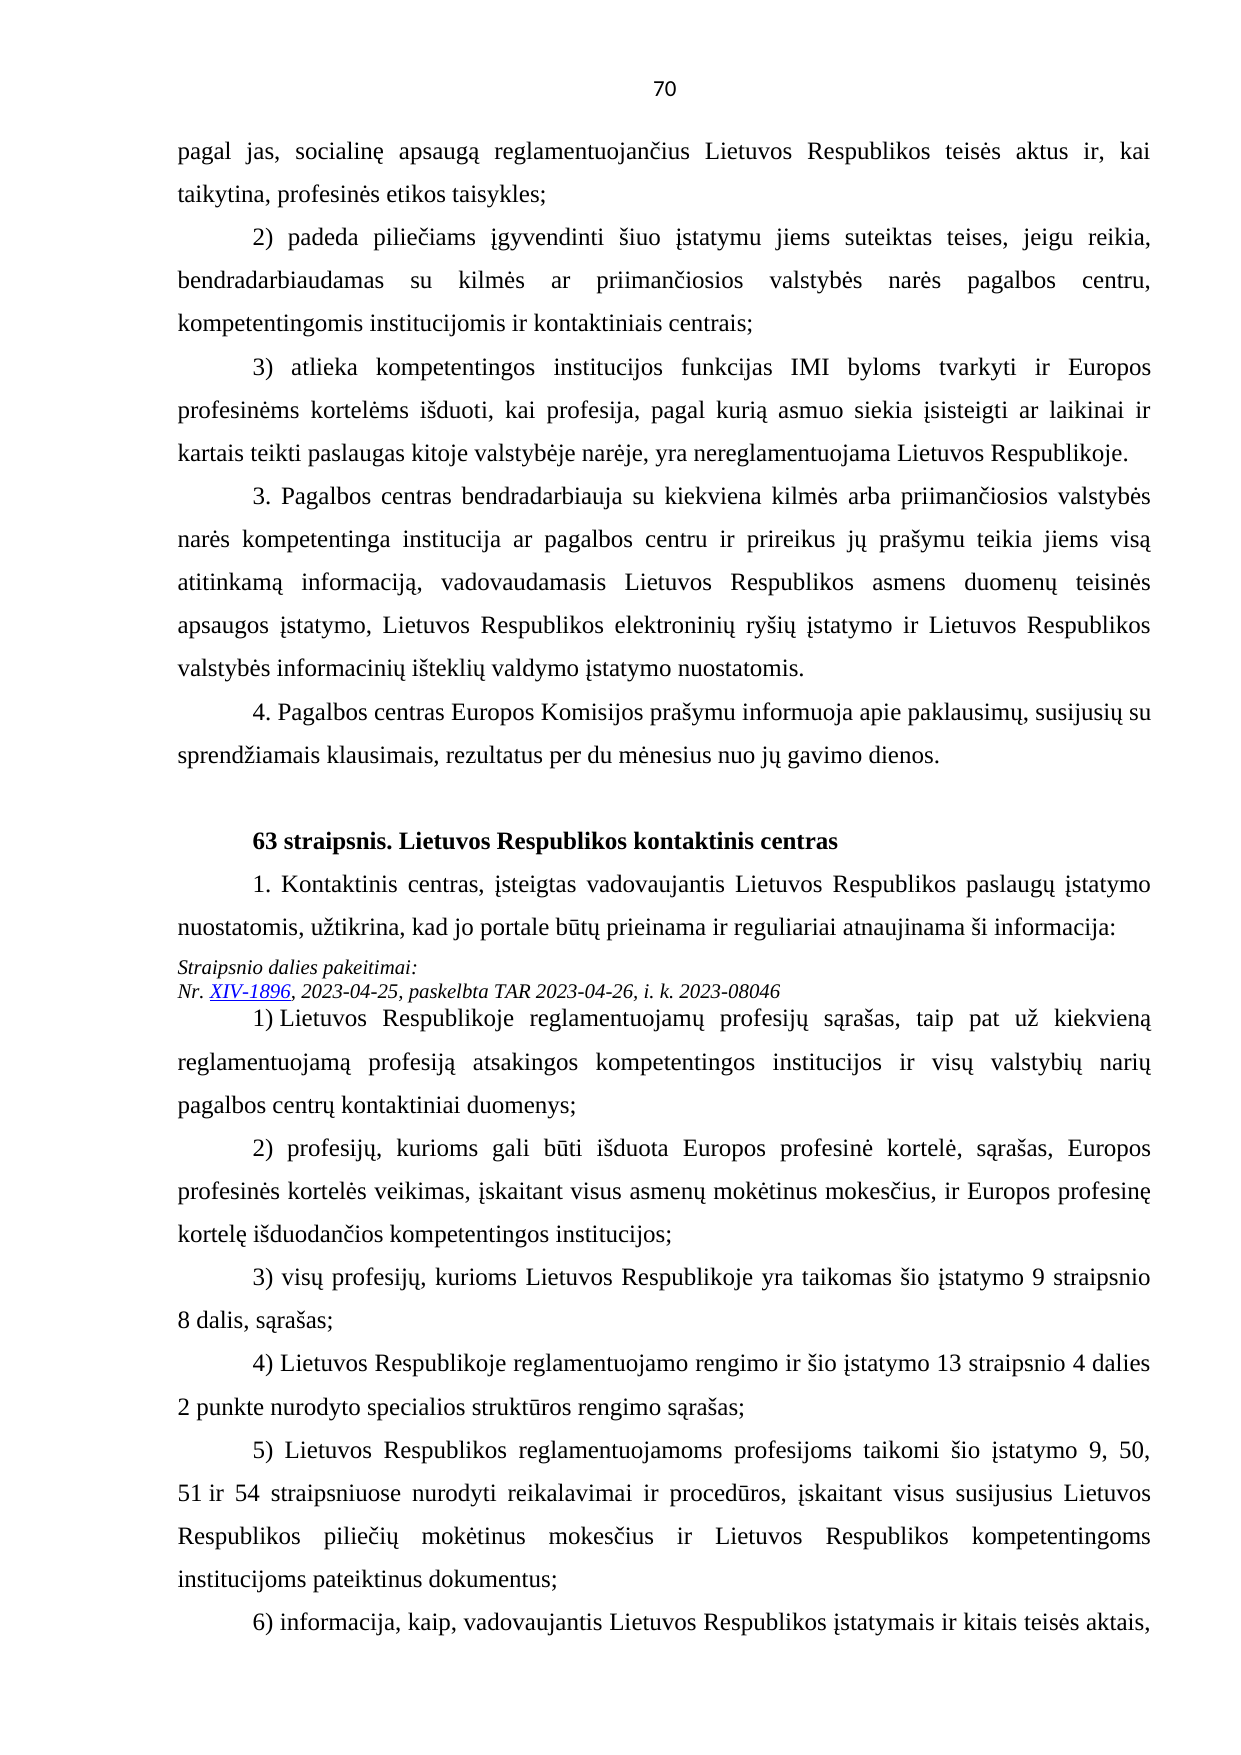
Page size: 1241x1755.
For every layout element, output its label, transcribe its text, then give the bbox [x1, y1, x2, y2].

text Nr. XIV-1896, 2023-04-25, paskelbta TAR 2023-04-26, i. k. 2023-08046 [177, 979, 1152, 1003]
text Straipsnio dalies pakeitimai: [177, 955, 1152, 979]
text 3. Pagalbos centras bendradarbiauja su kiekviena kilmės arba priimančiosios valstybės narės kompetentinga institucija ar pagalbos centru ir prireikus jų prašymu teikia jiems visą atitinkamą informaciją, vadovaudamasis Lietuvos Respublikos asmens duomenų teisinės apsaugos įstatymo, Lietuvos Respublikos elektroninių ryšių įstatymo ir Lietuvos Respublikos valstybės informacinių išteklių valdymo įstatymo nuostatomis. [177, 481, 1152, 682]
text 6) informacija, kaip, vadovaujantis Lietuvos Respublikos įstatymais ir kitais teisės aktais, [177, 1607, 1152, 1636]
text 3) visų profesijų, kurioms Lietuvos Respublikoje yra taikomas šio įstatymo 9 straipsnio 8 dalis, sąrašas; [177, 1262, 1152, 1334]
text pagal jas, socialinę apsaugą reglamentuojančius Lietuvos Respublikos teisės aktus ir, kai taikytina, profesinės etikos taisykles; [177, 136, 1152, 208]
text 4) Lietuvos Respublikoje reglamentuojamo rengimo ir šio įstatymo 13 straipsnio 4 dalies 2 punkte nurodyto specialios struktūros rengimo sąrašas; [177, 1348, 1152, 1420]
text 1. Kontaktinis centras, įsteigtas vadovaujantis Lietuvos Respublikos paslaugų įstatymo nuostatomis, užtikrina, kad jo portale būtų prieinama ir reguliariai atnaujinama ši informacija: [177, 869, 1152, 941]
text 2) padeda piliečiams įgyvendinti šiuo įstatymu jiems suteiktas teises, jeigu reikia, bendradarbiaudamas su kilmės ar priimančiosios valstybės narės pagalbos centru, kompetentingomis institucijomis ir kontaktiniais centrais; [177, 222, 1152, 337]
text 5) Lietuvos Respublikos reglamentuojamoms profesijoms taikomi šio įstatymo 9, 50, 51 ir 54 straipsniuose nurodyti reikalavimai ir procedūros, įskaitant visus susijusius Lietuvos Respublikos piliečių mokėtinus mokesčius ir Lietuvos Respublikos kompetentingoms institucijoms pateiktinus dokumentus; [177, 1435, 1152, 1593]
text 2) profesijų, kurioms gali būti išduota Europos profesinė kortelė, sąrašas, Europos profesinės kortelės veikimas, įskaitant visus asmenų mokėtinus mokesčius, ir Europos profesinę kortelę išduodančios kompetentingos institucijos; [177, 1133, 1152, 1248]
text 63 straipsnis. Lietuvos Respublikos kontaktinis centras [177, 826, 1152, 855]
text 4. Pagalbos centras Europos Komisijos prašymu informuoja apie paklausimų, susijusių su sprendžiamais klausimais, rezultatus per du mėnesius nuo jų gavimo dienos. [177, 697, 1152, 768]
text 1) Lietuvos Respublikoje reglamentuojamų profesijų sąrašas, taip pat už kiekvieną reglamentuojamą profesiją atsakingos kompetentingos institucijos ir visų valstybių narių pagalbos centrų kontaktiniai duomenys; [177, 1003, 1152, 1118]
text 3) atlieka kompetentingos institucijos funkcijas IMI byloms tvarkyti ir Europos profesinėms kortelėms išduoti, kai profesija, pagal kurią asmuo siekia įsisteigti ar laikinai ir kartais teikti paslaugas kitoje valstybėje narėje, yra nereglamentuojama Lietuvos Respublikoje. [177, 352, 1152, 467]
